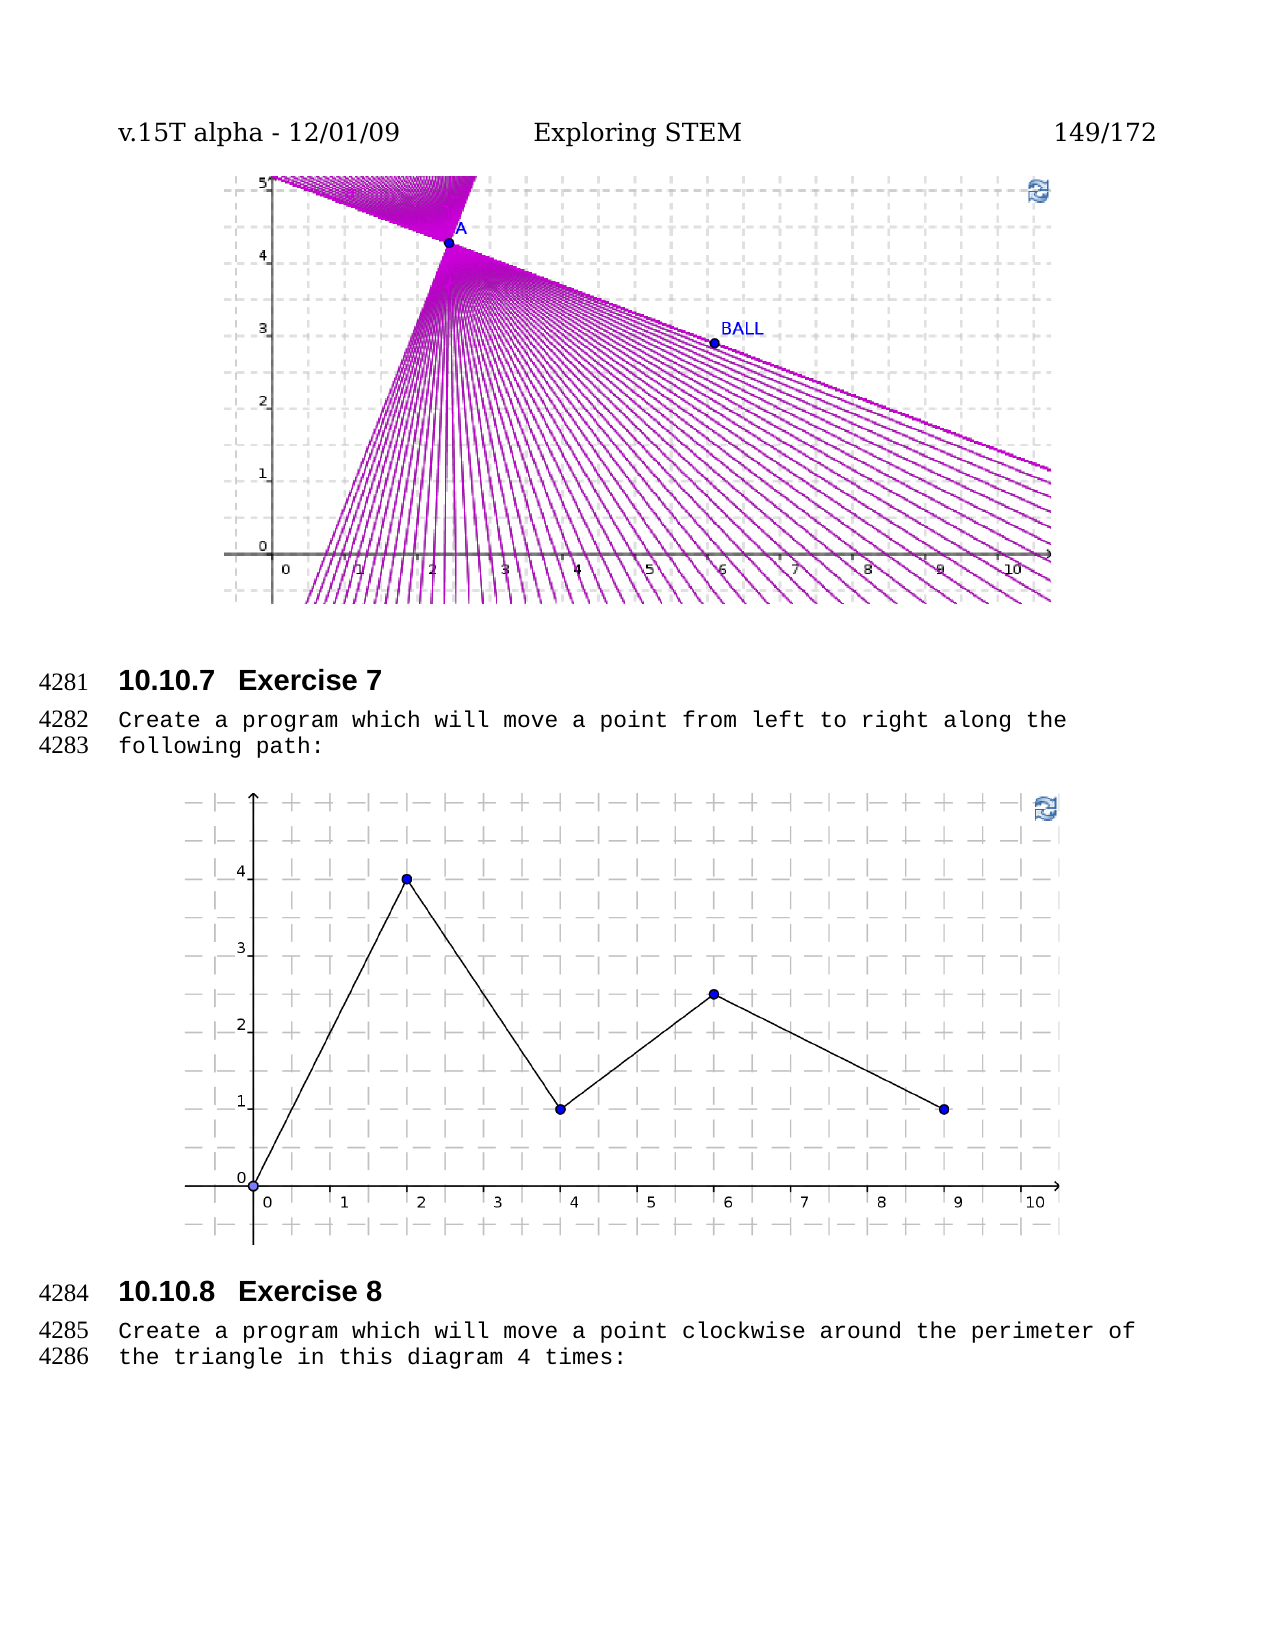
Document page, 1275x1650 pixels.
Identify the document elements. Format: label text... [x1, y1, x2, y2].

text Create a program which will move a point clockwise around the perimeter of the triangle in this diagram 4 times: [118, 1319, 1157, 1371]
subtitle Exercise 8 [118, 1274, 1157, 1307]
text Create a program which will move a point from left to right along the following path: [118, 708, 1157, 760]
picture [224, 176, 1052, 604]
picture [184, 793, 1060, 1245]
subtitle Exercise 7 [118, 663, 1157, 696]
